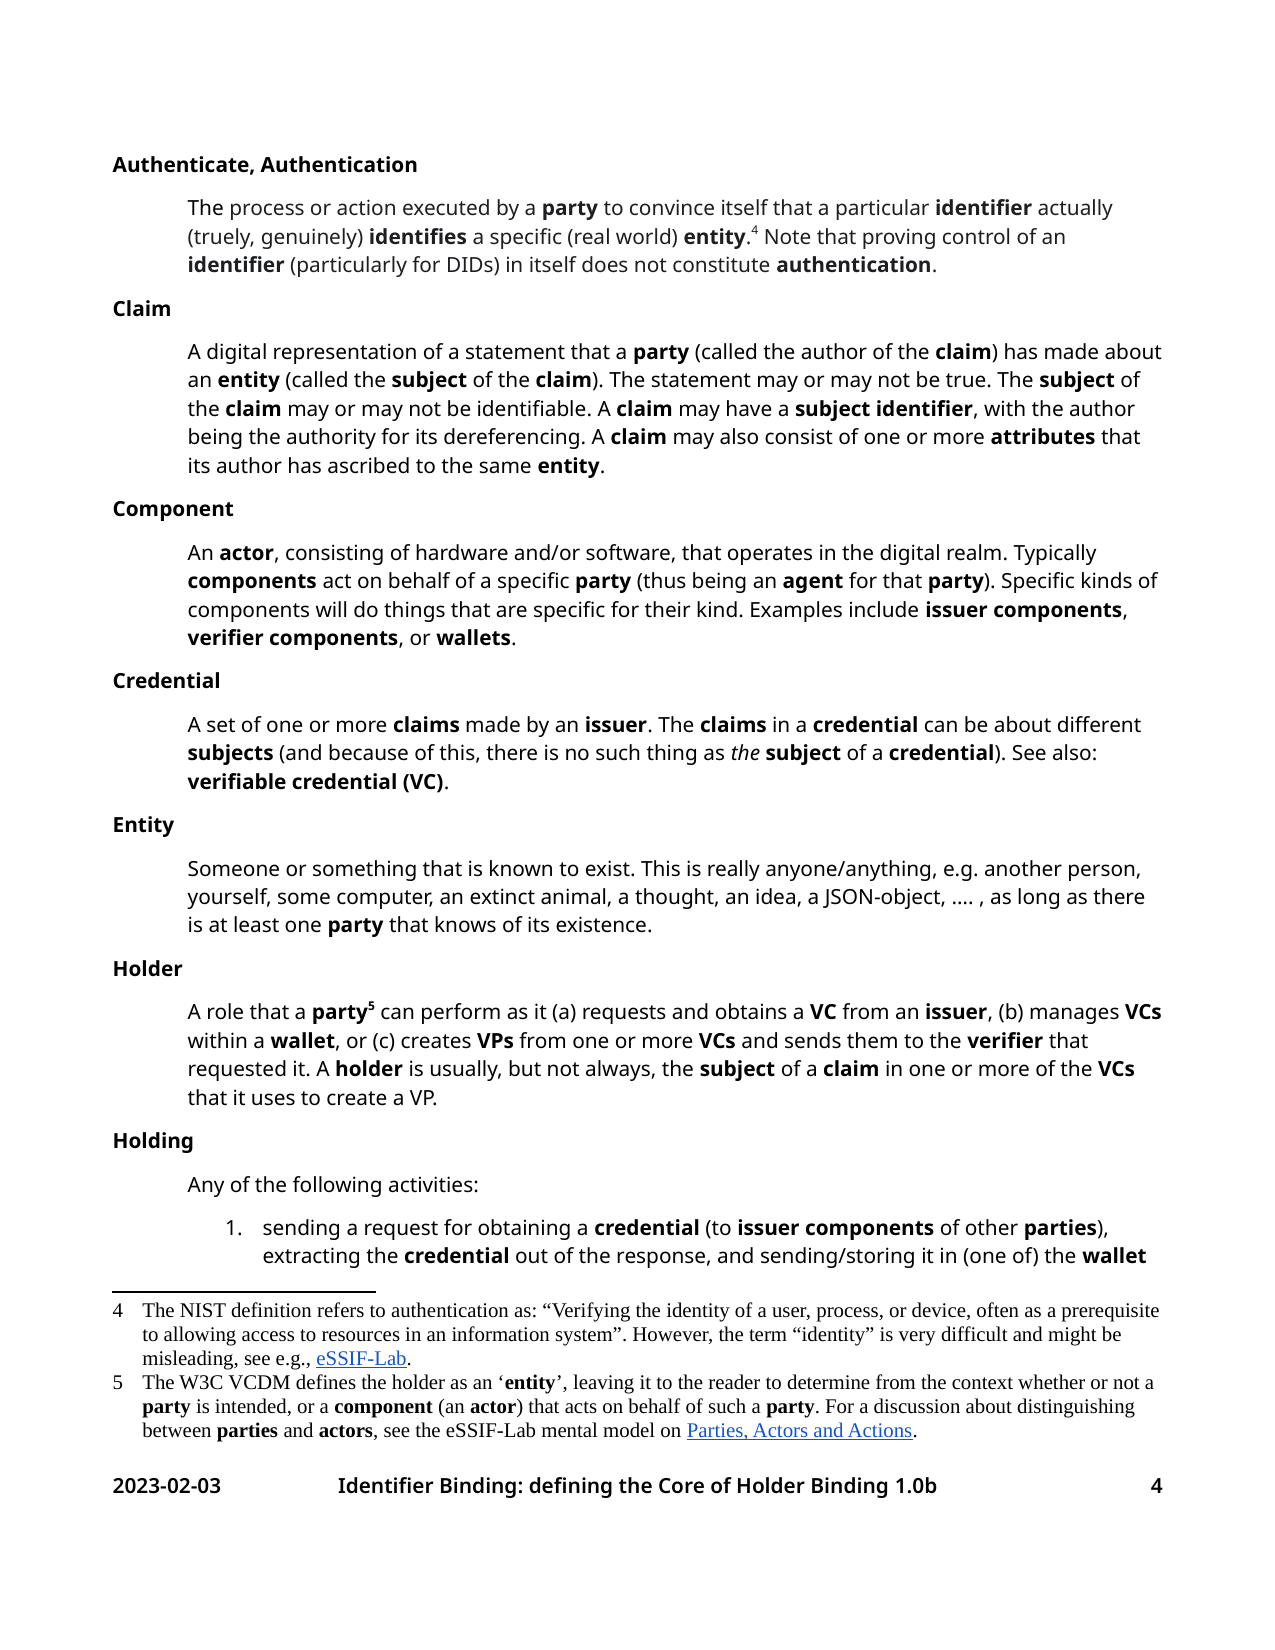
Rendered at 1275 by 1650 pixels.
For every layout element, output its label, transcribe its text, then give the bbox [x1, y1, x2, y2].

text A set of one or more claims made by an issuer. The claims in a credential can be about different subjects (and because of this, there is no such thing as the subject of a credential). See also: verifiable credential (VC). [187, 710, 1162, 795]
text Holder [112, 954, 1162, 982]
text Entity [112, 810, 1162, 839]
text Holding [112, 1126, 1162, 1155]
text Claim [112, 294, 1162, 322]
text Any of the following activities: [187, 1170, 1162, 1198]
text The NIST definition refers to authentication as: “Verifying the identity of a user, process, or device, often as a prerequisite to allowing access to resources in an information system”. However, the term “identity” is very difficult and might be misleading, see e.g., eSSIF-Lab. [112, 1298, 1162, 1370]
text An actor, consisting of hardware and/or software, that operates in the digital realm. Typically components act on behalf of a specific party (thus being an agent for that party). Specific kinds of components will do things that are specific for their kind. Examples include issuer components, verifier components, or wallets. [187, 538, 1162, 652]
text Component [112, 494, 1162, 523]
list sending a request for obtaining a credential (to issuer components of other parties), extracting the credential out of the response, and sending/storing it in (one of) the wallet [225, 1213, 1162, 1270]
text Credential [112, 667, 1162, 695]
text The W3C VCDM defines the holder as an ‘entity’, leaving it to the reader to determine from the context whether or not a party is intended, or a component (an actor) that acts on behalf of such a party. For a discussion about distinguishing between parties and actors, see the eSSIF-Lab mental model on Parties, Actors and Actions. [112, 1370, 1162, 1442]
text Someone or something that is known to exist. This is really anyone/anything, e.g. another person, yourself, some computer, an extinct animal, a thought, an idea, a JSON-object, …. , as long as there is at least one party that knows of its existence. [187, 854, 1162, 939]
text Authenticate, Authentication [112, 150, 1162, 178]
text A role that a party can perform as it (a) requests and obtains a VC from an issuer, (b) manages VCs within a wallet, or (c) creates VPs from one or more VCs and sends them to the verifier that requested it. A holder is usually, but not always, the subject of a claim in one or more of the VCs that it uses to create a VP. [187, 997, 1162, 1111]
text The process or action executed by a party to convince itself that a particular identifier actually (truely, genuinely) identifies a specific (real world) entity. Note that proving control of an identifier (particularly for DIDs) in itself does not constitute authentication. [187, 193, 1162, 279]
text A digital representation of a statement that a party (called the author of the claim) has made about an entity (called the subject of the claim). The statement may or may not be true. The subject of the claim may or may not be identifiable. A claim may have a subject identifier, with the author being the authority for its dereferencing. A claim may also consist of one or more attributes that its author has ascribed to the same entity. [187, 337, 1162, 479]
